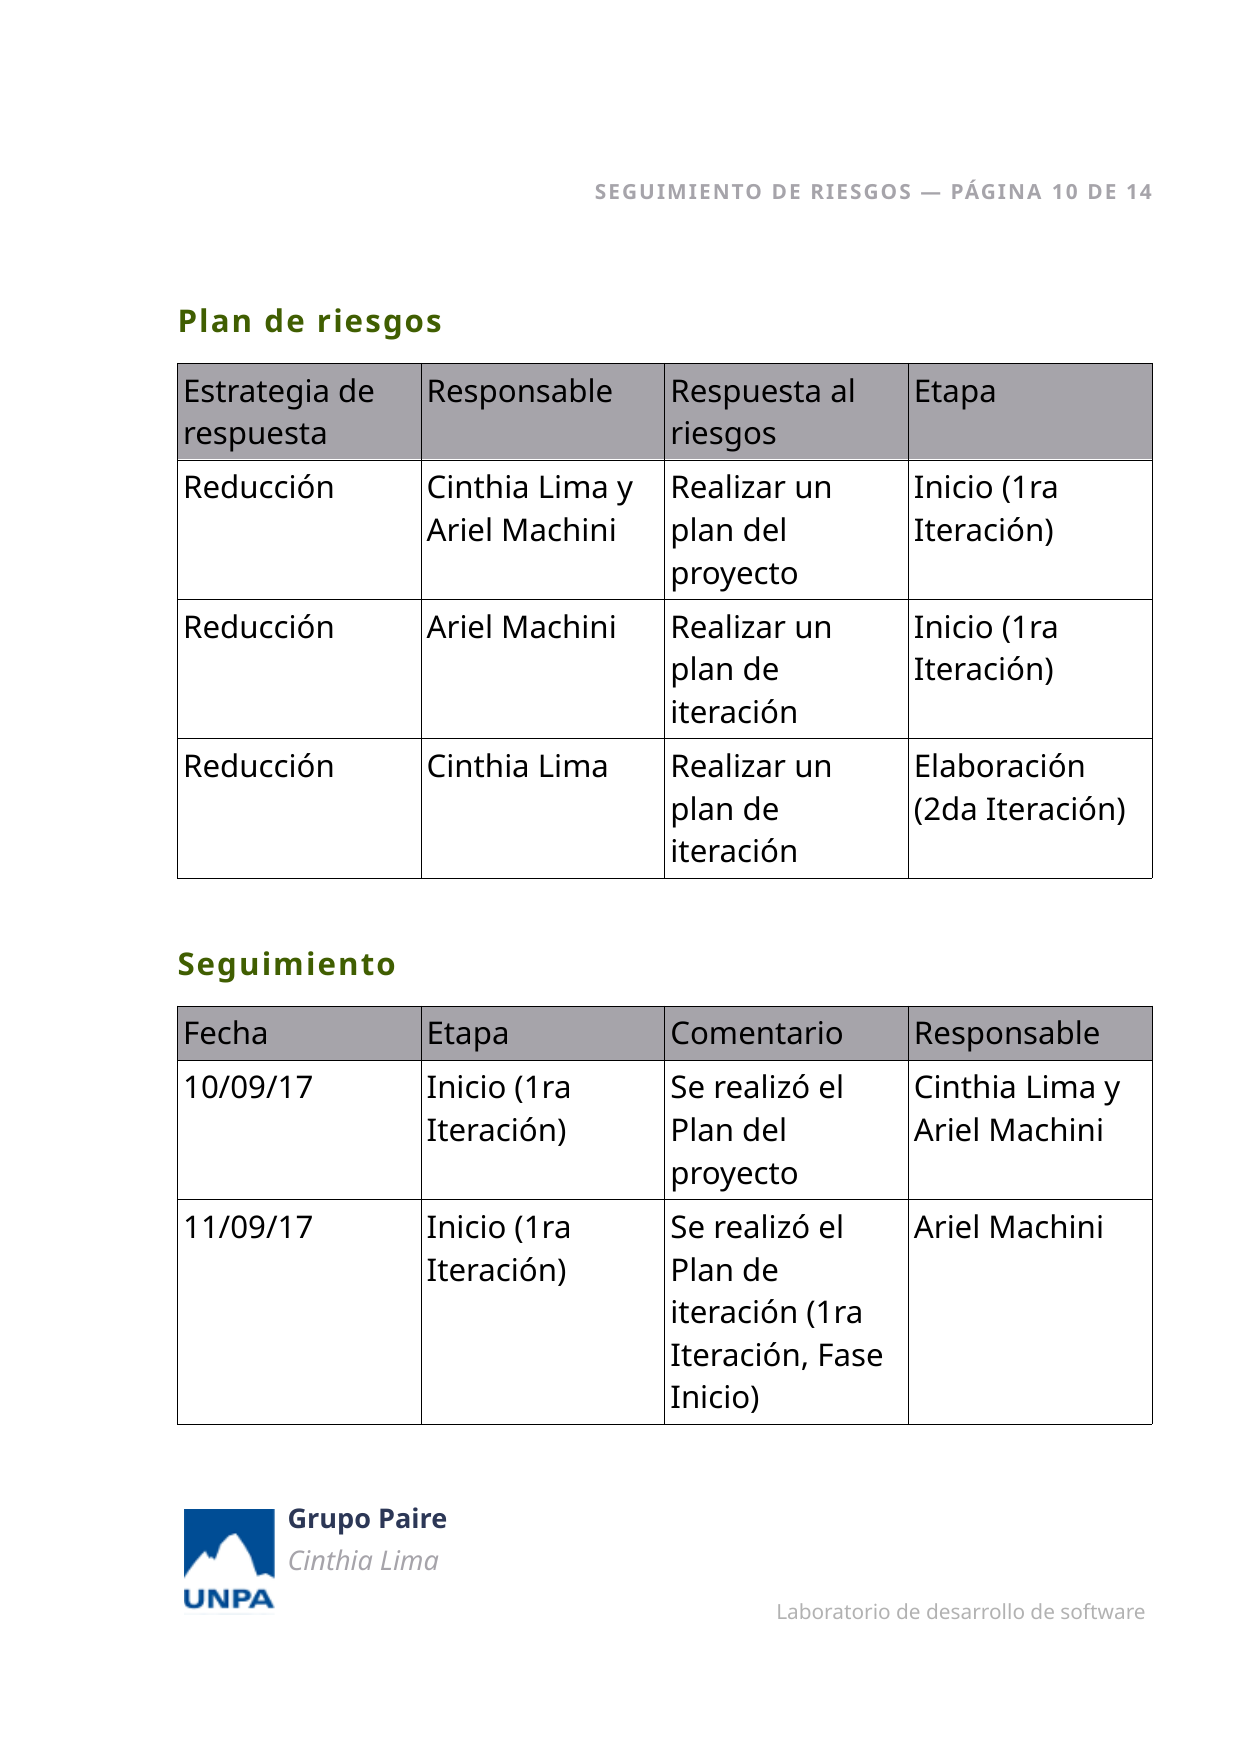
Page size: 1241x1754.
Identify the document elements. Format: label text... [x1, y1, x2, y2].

table_cell 11/09/17 [178, 1200, 421, 1424]
table_cell Se realizó el Plan de iteración (1ra Iteración, Fase Inicio) [665, 1200, 908, 1424]
table_header Estrategia de respuesta [178, 364, 421, 459]
table_cell Inicio (1ra Iteración) [422, 1200, 664, 1424]
table_header Comentario [665, 1007, 908, 1060]
table_cell Inicio (1ra Iteración) [909, 600, 1152, 738]
table_cell Ariel Machini [909, 1200, 1152, 1424]
table_header Responsable [909, 1007, 1152, 1060]
table_cell Realizar un plan de iteración [665, 739, 908, 878]
table_cell Cinthia Lima [422, 739, 664, 878]
table_header Respuesta al riesgos [665, 364, 908, 459]
table_cell Cinthia Lima y Ariel Machini [422, 461, 664, 599]
table_cell Reducción [178, 600, 421, 738]
table_cell 10/09/17 [178, 1061, 421, 1199]
text Plan de riesgos [177, 299, 1152, 342]
text Seguimiento [177, 942, 1152, 984]
table_header Responsable [422, 364, 664, 459]
table_cell Inicio (1ra Iteración) [909, 461, 1152, 599]
table_cell Cinthia Lima y Ariel Machini [909, 1061, 1152, 1199]
table_cell Inicio (1ra Iteración) [422, 1061, 664, 1199]
table_cell Realizar un plan del proyecto [665, 461, 908, 599]
table_header Etapa [909, 364, 1152, 459]
table_header Fecha [178, 1007, 421, 1060]
picture [184, 1509, 275, 1615]
table_header Etapa [422, 1007, 664, 1060]
table_cell Reducción [178, 739, 421, 878]
table_cell Elaboración (2da Iteración) [909, 739, 1152, 878]
table_cell Se realizó el Plan del proyecto [665, 1061, 908, 1199]
table_cell Reducción [178, 461, 421, 599]
table_cell Realizar un plan de iteración [665, 600, 908, 738]
table_cell Ariel Machini [422, 600, 664, 738]
